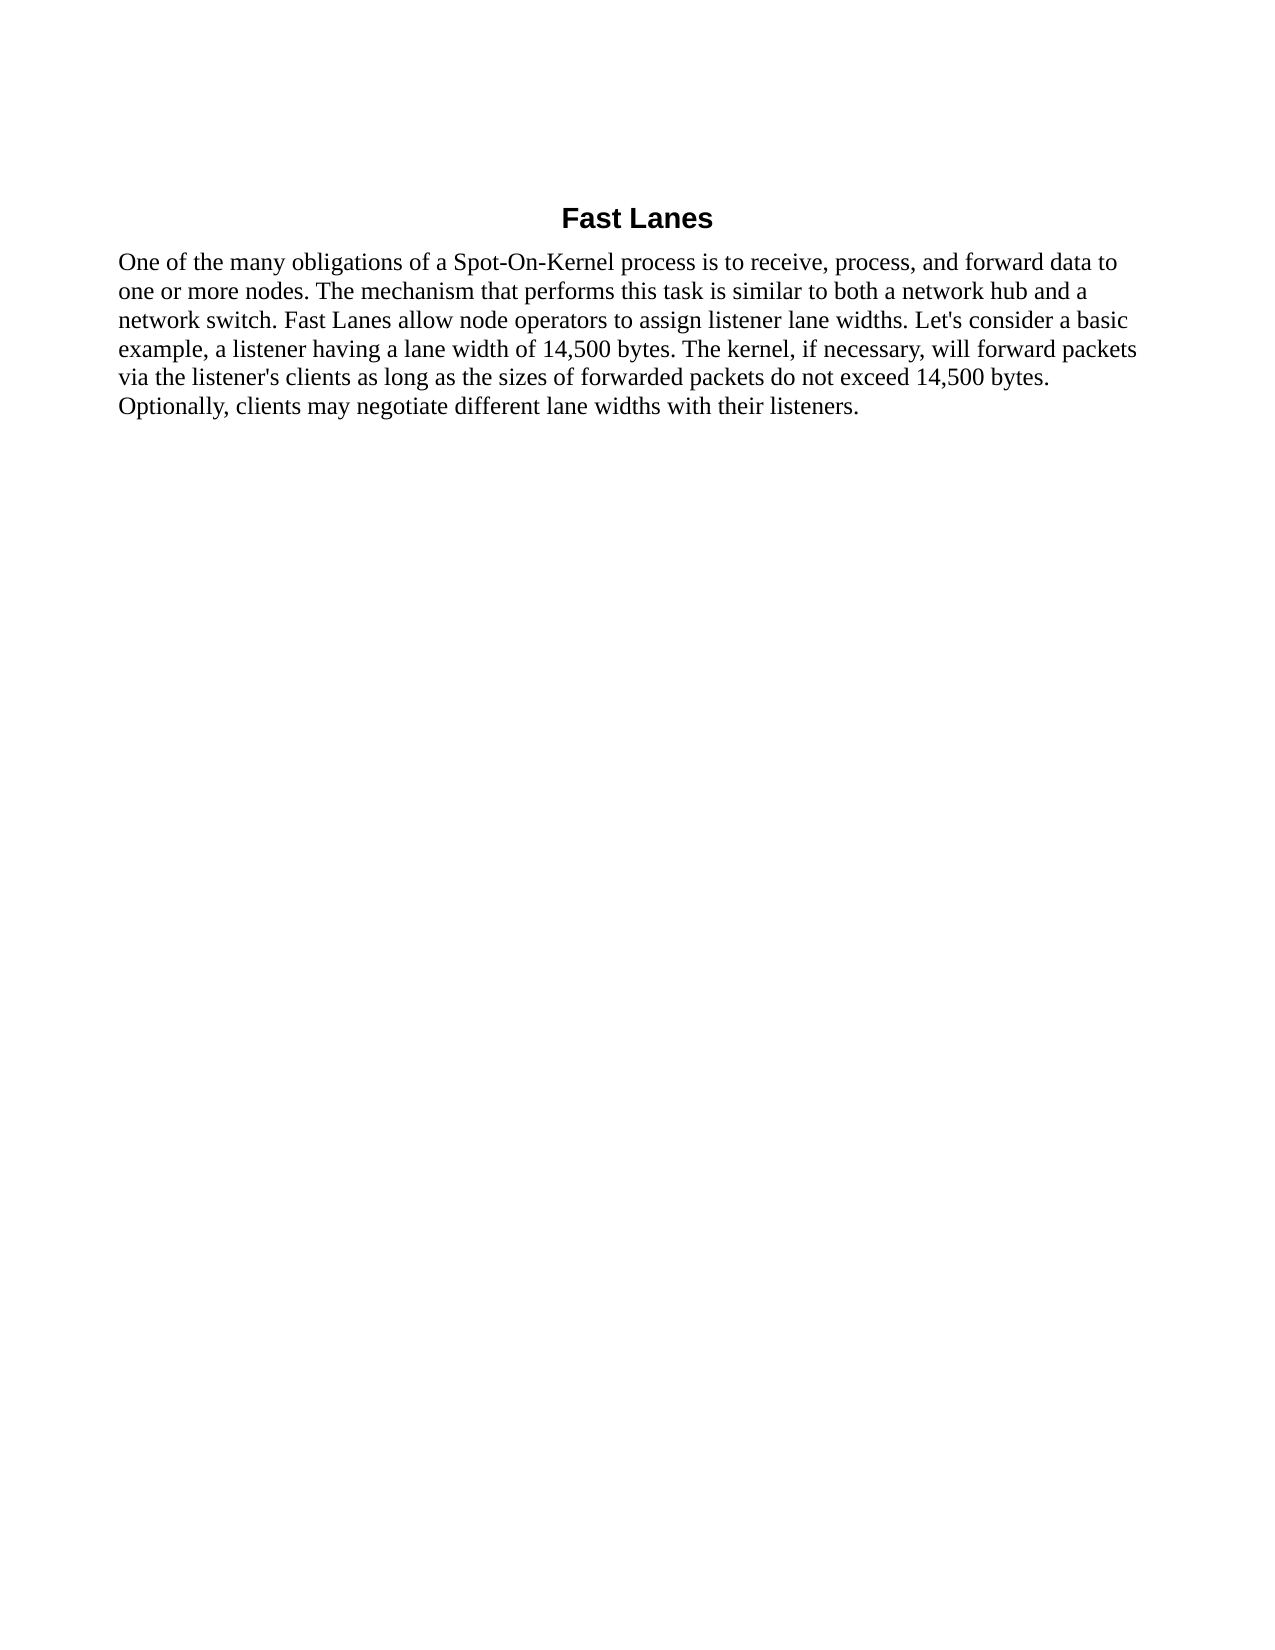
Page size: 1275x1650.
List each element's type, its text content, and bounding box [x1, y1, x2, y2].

subtitle Fast Lanes [118, 201, 1157, 235]
text One of the many obligations of a Spot-On-Kernel process is to receive, process, and forward data to one or more nodes. The mechanism that performs this task is similar to both a network hub and a network switch. Fast Lanes allow node operators to assign listener lane widths. Let's consider a basic example, a listener having a lane width of 14,500 bytes. The kernel, if necessary, will forward packets via the listener's clients as long as the sizes of forwarded packets do not exceed 14,500 bytes. Optionally, clients may negotiate different lane widths with their listeners. [118, 247, 1157, 420]
